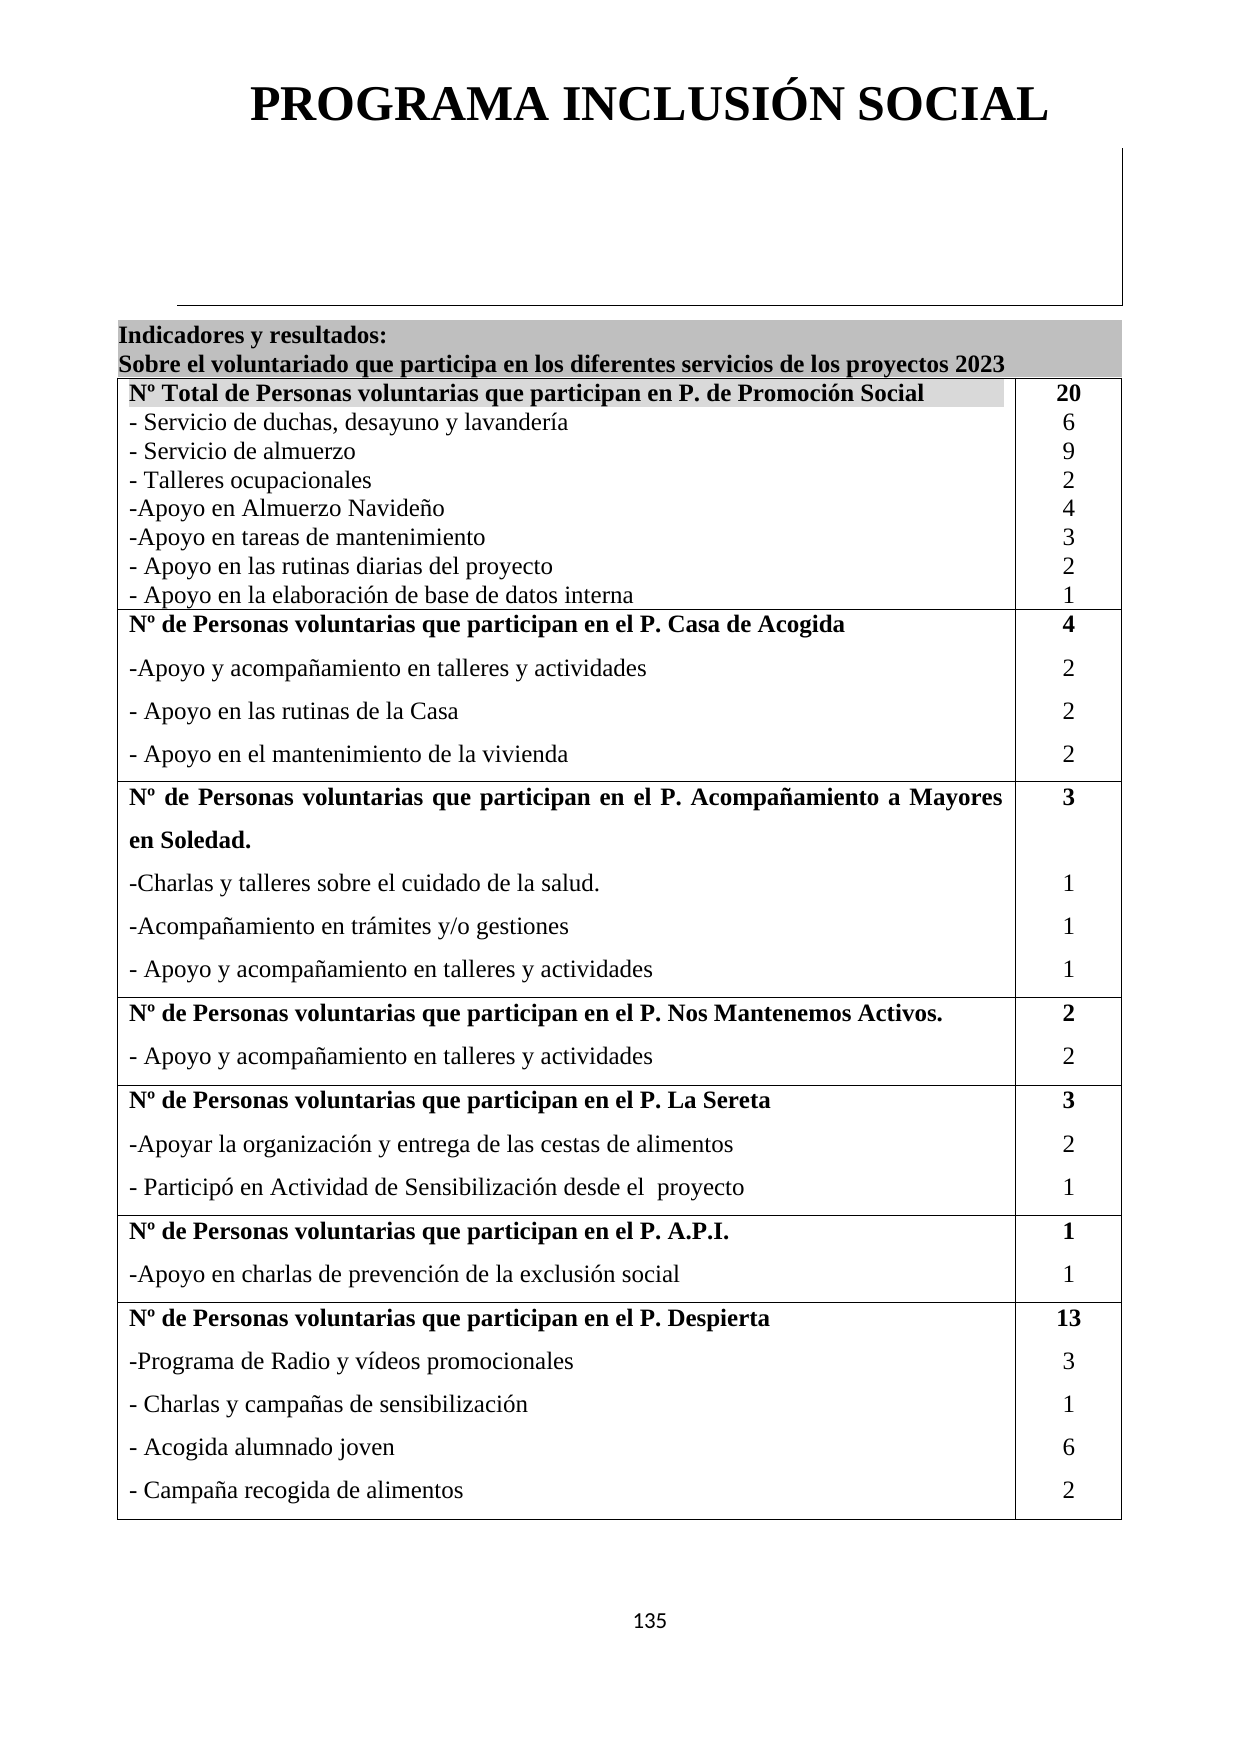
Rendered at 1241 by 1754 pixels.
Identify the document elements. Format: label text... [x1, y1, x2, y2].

text Sobre el voluntariado que participa en los diferentes servicios de los proyectos 2023 [118, 349, 1122, 377]
table_cell Nº de Personas voluntarias que participan en el P. Casa de Acogida -Apoyo y acompañamiento en talleres y actividades - Apoyo en las rutinas de la Casa - Apoyo en el mantenimiento de la vivienda [118, 610, 1015, 781]
table_cell Nº de Personas voluntarias que participan en el P. La Sereta -Apoyar la organización y entrega de las cestas de alimentos - Participó en Actividad de Sensibilización desde el proyecto [118, 1086, 1015, 1215]
table_cell 1 1 [1016, 1216, 1121, 1302]
table_cell Nº de Personas voluntarias que participan en el P. A.P.I. -Apoyo en charlas de prevención de la exclusión social [118, 1216, 1015, 1302]
table_header 20 6 9 2 4 3 2 1 [1016, 379, 1121, 608]
text Indicadores y resultados: [118, 320, 1122, 349]
table_cell Nº de Personas voluntarias que participan en el P. Despierta -Programa de Radio y vídeos promocionales - Charlas y campañas de sensibilización - Acogida alumnado joven - Campaña recogida de alimentos [118, 1303, 1015, 1518]
table_cell 3 2 1 [1016, 1086, 1121, 1215]
table_cell 4 2 2 2 [1016, 610, 1121, 781]
table_cell 3 1 1 1 [1016, 782, 1121, 997]
table_cell Nº de Personas voluntarias que participan en el P. Nos Mantenemos Activos. - Apoyo y acompañamiento en talleres y actividades [118, 998, 1015, 1084]
table_cell 2 2 [1016, 998, 1121, 1084]
table_cell 13 3 1 6 2 [1016, 1303, 1121, 1518]
table_cell Nº de Personas voluntarias que participan en el P. Acompañamiento a Mayores en Soledad. -Charlas y talleres sobre el cuidado de la salud. -Acompañamiento en trámites y/o gestiones - Apoyo y acompañamiento en talleres y actividades [118, 782, 1015, 997]
table_header Nº Total de Personas voluntarias que participan en P. de Promoción Social - Servicio de duchas, desayuno y lavandería - Servicio de almuerzo - Talleres ocupacionales -Apoyo en Almuerzo Navideño -Apoyo en tareas de mantenimiento - Apoyo en las rutinas diarias del proyecto - Apoyo en la elaboración de base de datos interna [118, 379, 1015, 608]
